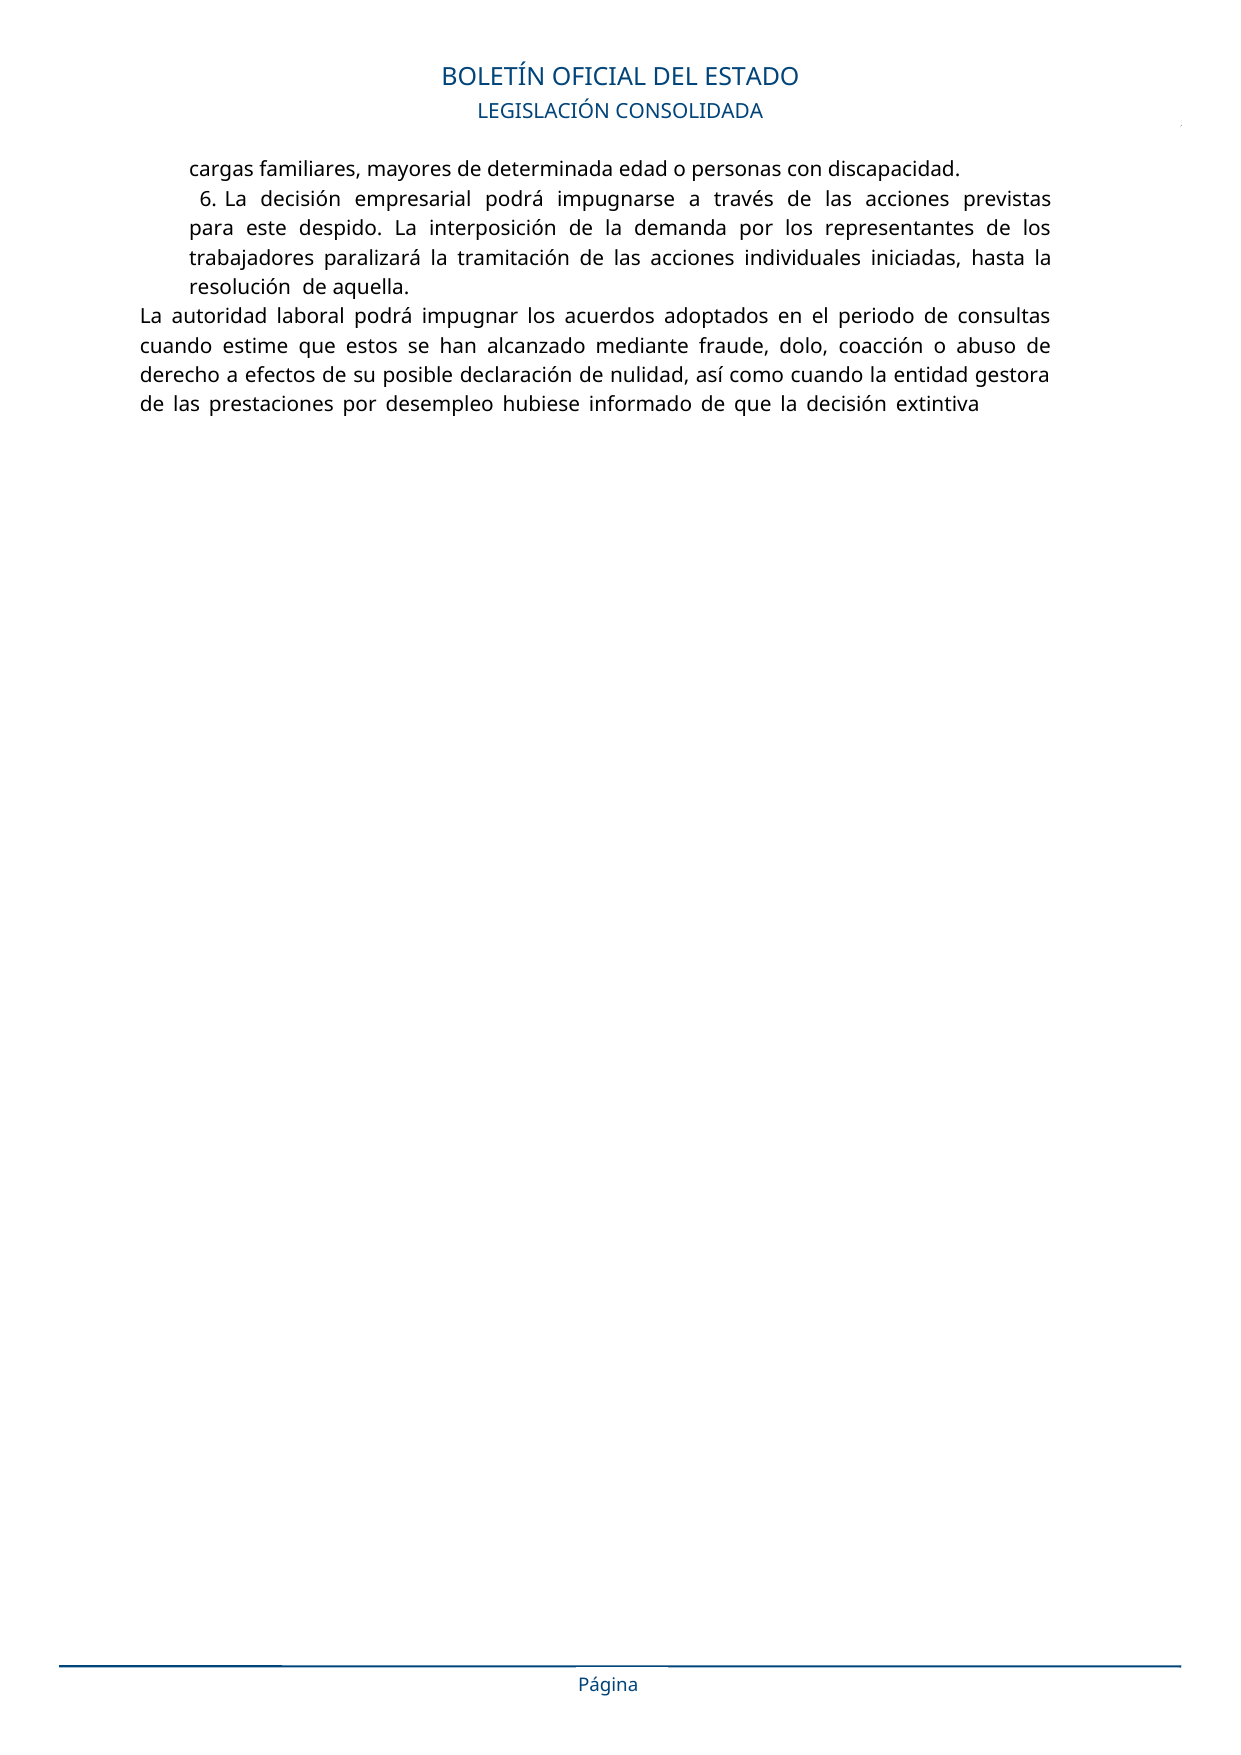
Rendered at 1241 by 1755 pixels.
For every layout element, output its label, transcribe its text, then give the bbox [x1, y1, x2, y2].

list La decisión empresarial podrá impugnarse a través de las acciones previstas para este despido. La interposición de la demanda por los representantes de los trabajadores paralizará la tramitación de las acciones individuales iniciadas, hasta la resolución de aquella. [164, 184, 1052, 300]
text La autoridad laboral podrá impugnar los acuerdos adoptados en el periodo de consultas cuando estime que estos se han alcanzado mediante fraude, dolo, coacción o abuso de derecho a efectos de su posible declaración de nulidad, así como cuando la entidad gestora de las prestaciones por desempleo hubiese informado de que la decisión extintiva [139, 302, 1052, 418]
list cargas familiares, mayores de determinada edad o personas con discapacidad. [164, 154, 1052, 183]
